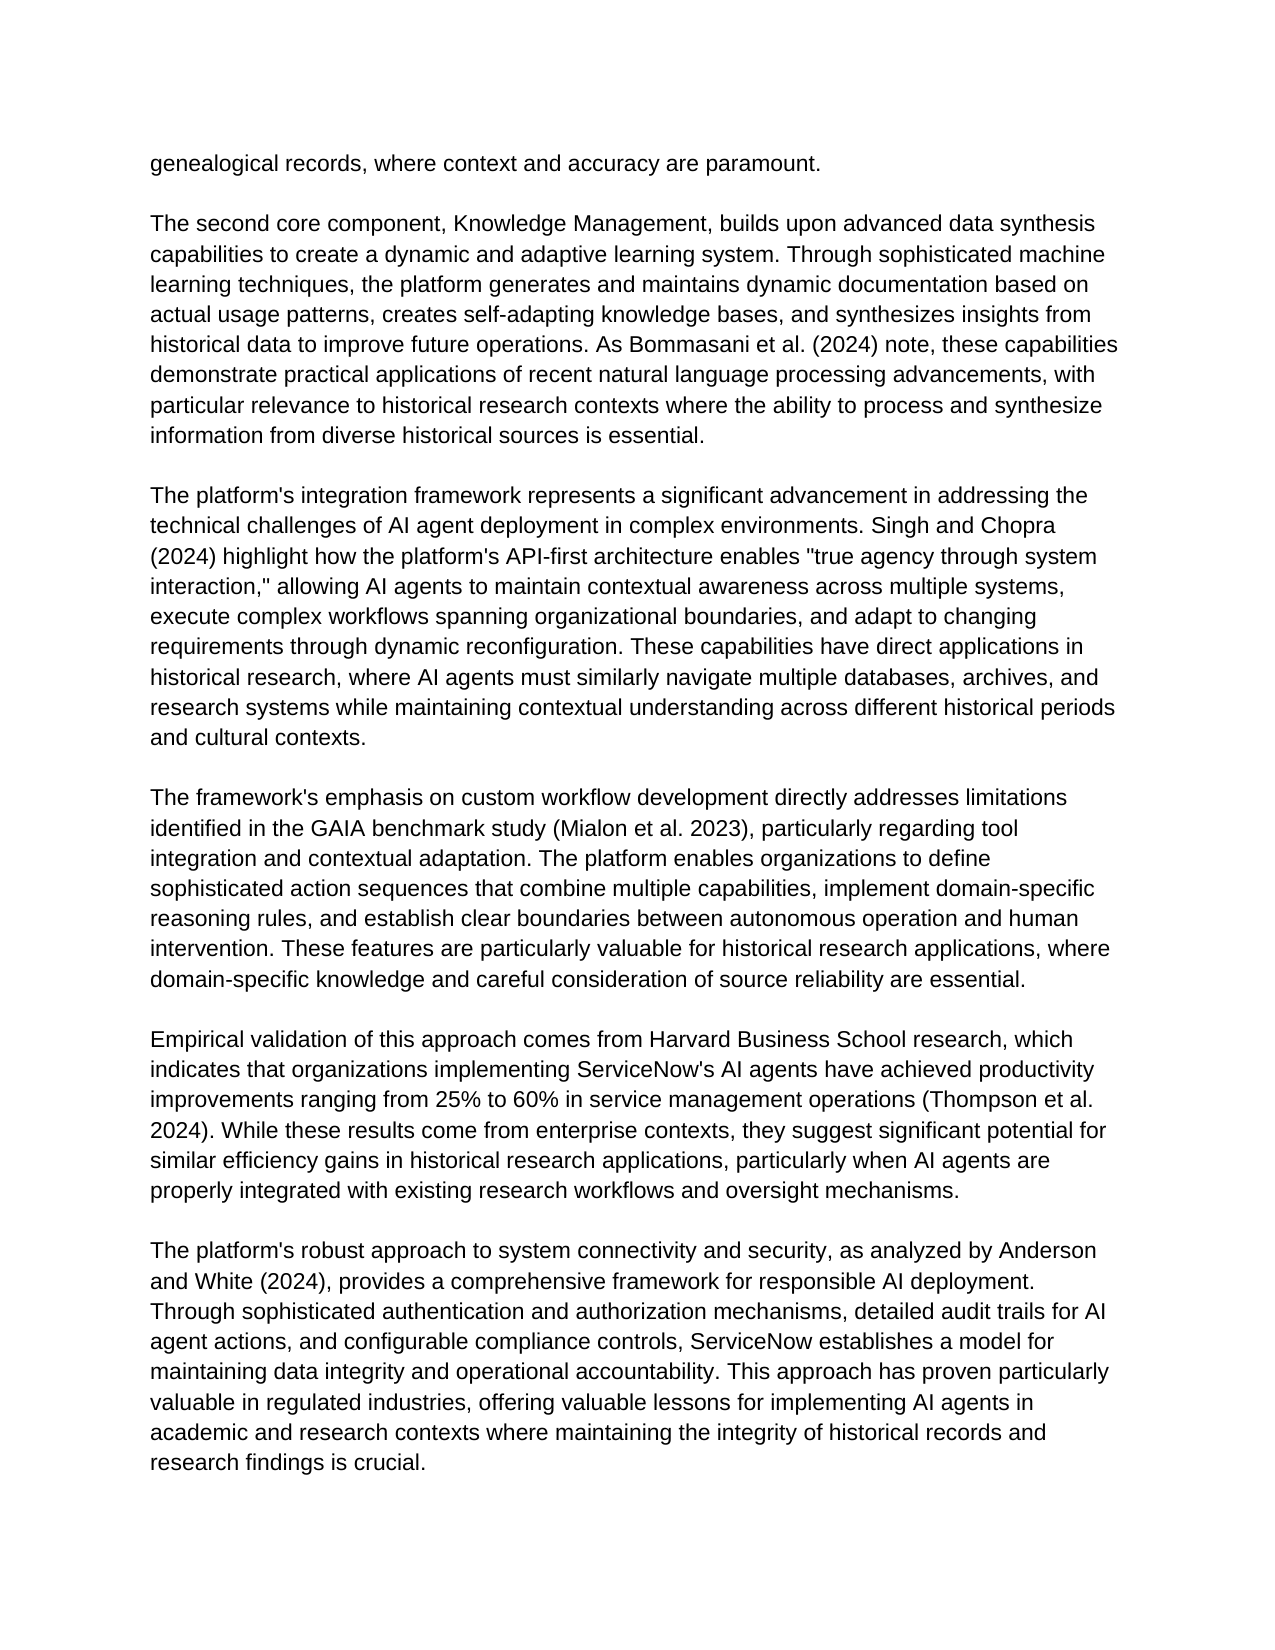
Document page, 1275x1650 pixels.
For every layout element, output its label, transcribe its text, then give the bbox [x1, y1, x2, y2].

text The platform's robust approach to system connectivity and security, as analyzed by Anderson and White (2024), provides a comprehensive framework for responsible AI deployment. Through sophisticated authentication and authorization mechanisms, detailed audit trails for AI agent actions, and configurable compliance controls, ServiceNow establishes a model for maintaining data integrity and operational accountability. This approach has proven particularly valuable in regulated industries, offering valuable lessons for implementing AI agents in academic and research contexts where maintaining the integrity of historical records and research findings is crucial. [150, 1237, 1125, 1475]
text Empirical validation of this approach comes from Harvard Business School research, which indicates that organizations implementing ServiceNow's AI agents have achieved productivity improvements ranging from 25% to 60% in service management operations (Thompson et al. 2024). While these results come from enterprise contexts, they suggest significant potential for similar efficiency gains in historical research applications, particularly when AI agents are properly integrated with existing research workflows and oversight mechanisms. [150, 1026, 1125, 1203]
text The platform's integration framework represents a significant advancement in addressing the technical challenges of AI agent deployment in complex environments. Singh and Chopra (2024) highlight how the platform's API-first architecture enables "true agency through system interaction," allowing AI agents to maintain contextual awareness across multiple systems, execute complex workflows spanning organizational boundaries, and adapt to changing requirements through dynamic reconfiguration. These capabilities have direct applications in historical research, where AI agents must similarly navigate multiple databases, archives, and research systems while maintaining contextual understanding across different historical periods and cultural contexts. [150, 482, 1125, 750]
text The framework's emphasis on custom workflow development directly addresses limitations identified in the GAIA benchmark study (Mialon et al. 2023), particularly regarding tool integration and contextual adaptation. The platform enables organizations to define sophisticated action sequences that combine multiple capabilities, implement domain-specific reasoning rules, and establish clear boundaries between autonomous operation and human intervention. These features are particularly valuable for historical research applications, where domain-specific knowledge and careful consideration of source reliability are essential. [150, 784, 1125, 992]
text genealogical records, where context and accuracy are paramount. [150, 150, 1125, 176]
text The second core component, Knowledge Management, builds upon advanced data synthesis capabilities to create a dynamic and adaptive learning system. Through sophisticated machine learning techniques, the platform generates and maintains dynamic documentation based on actual usage patterns, creates self-adapting knowledge bases, and synthesizes insights from historical data to improve future operations. As Bommasani et al. (2024) note, these capabilities demonstrate practical applications of recent natural language processing advancements, with particular relevance to historical research contexts where the ability to process and synthesize information from diverse historical sources is essential. [150, 210, 1125, 448]
